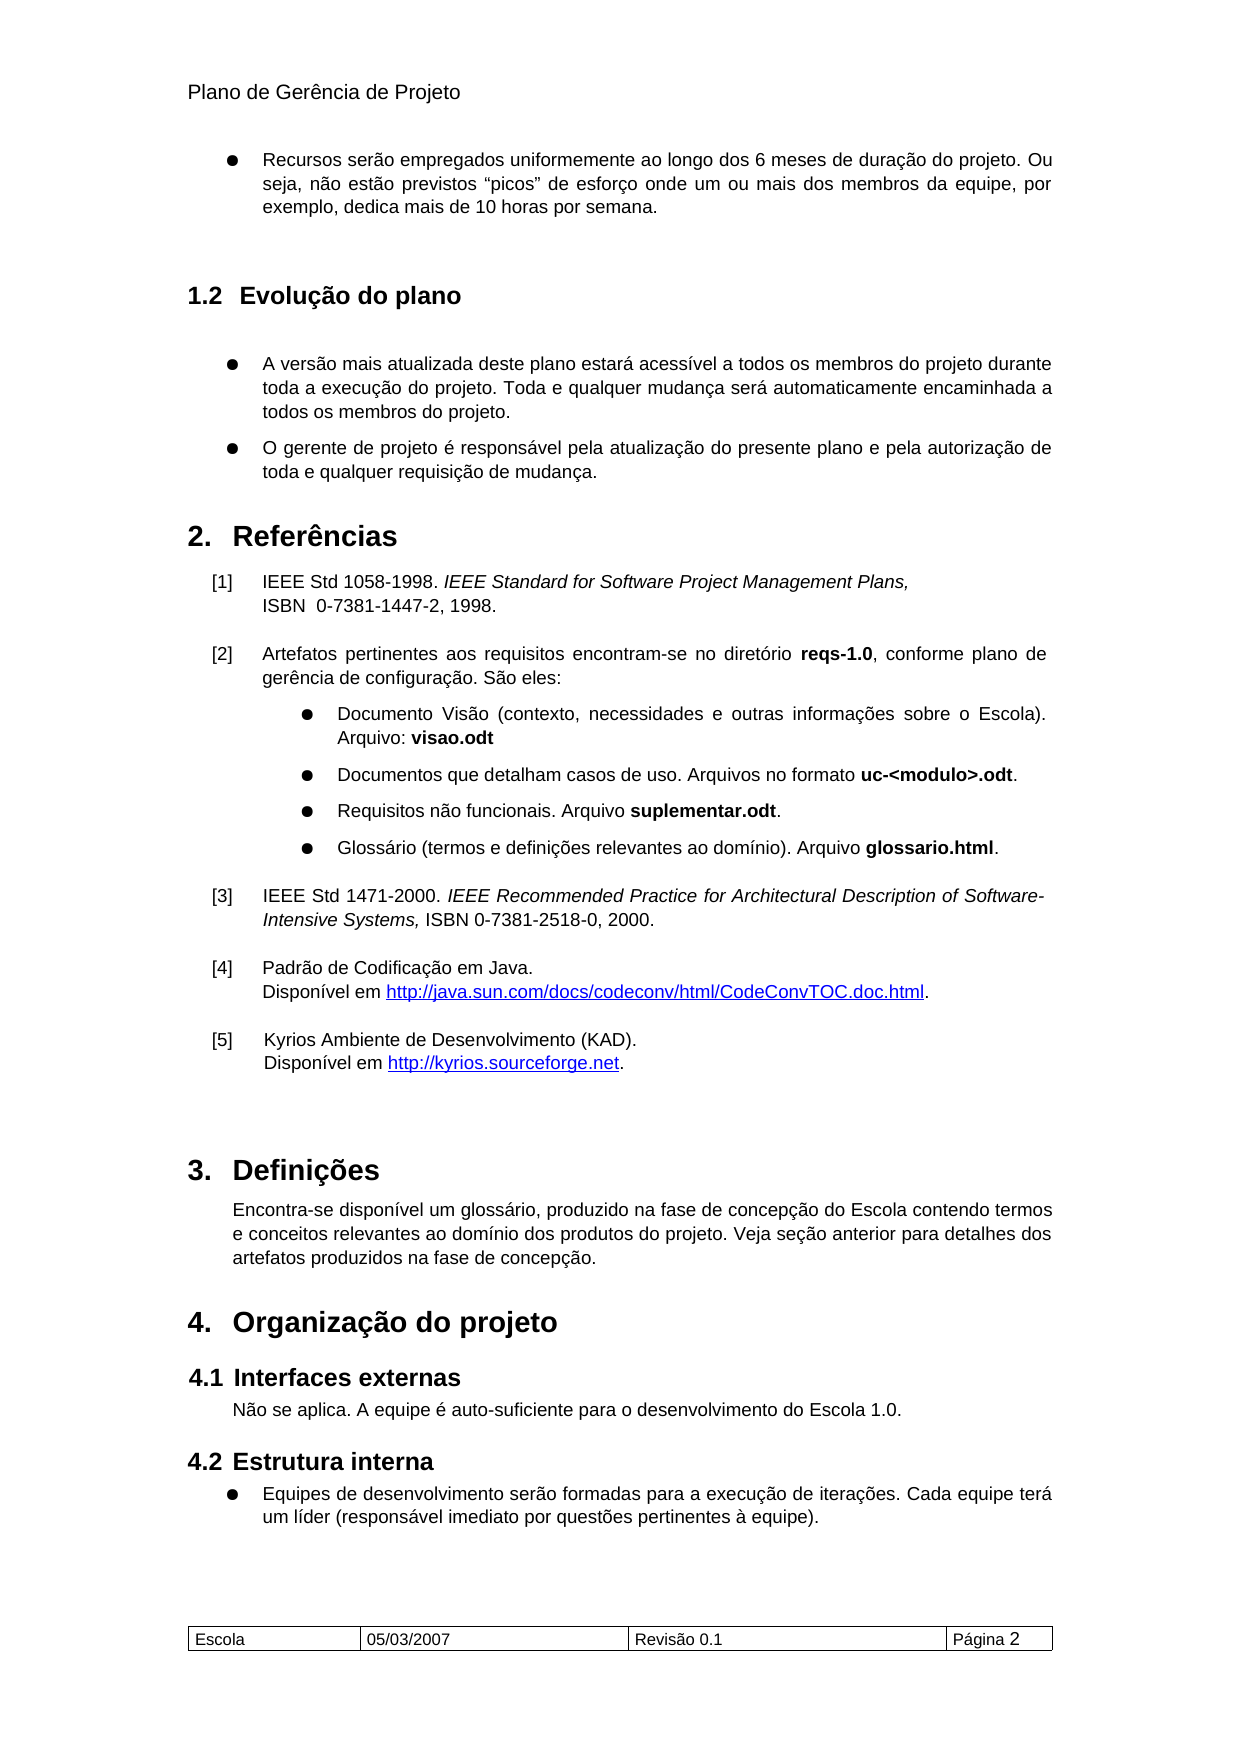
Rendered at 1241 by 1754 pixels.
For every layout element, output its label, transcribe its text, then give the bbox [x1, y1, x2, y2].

table_cell [4] [188, 950, 256, 1022]
table_cell [2] [188, 636, 256, 878]
table_cell Kyrios Ambiente de Desenvolvimento (KAD). Disponível em http://kyrios.sourceforge.net. [256, 1022, 1053, 1093]
text Encontra-se disponível um glossário, produzido na fase de concepção do Escola contendo termos e conceitos relevantes ao domínio dos produtos do projeto. Veja seção anterior para detalhes dos artefatos produzidos na fase de concepção. [232, 1198, 1053, 1269]
subtitle Referências [187, 520, 1053, 552]
list A versão mais atualizada deste plano estará acessível a todos os membros do projeto durante toda a execução do projeto. Toda e qualquer mudança será automaticamente encaminhada a todos os membros do projeto. [225, 352, 1053, 423]
list Recursos serão empregados uniformemente ao longo dos 6 meses de duração do projeto. Ou seja, não estão previstos “picos” de esforço onde um ou mais dos membros da equipe, por exemplo, dedica mais de 10 horas por semana. [225, 148, 1053, 219]
table_cell [3] [188, 878, 256, 950]
list O gerente de projeto é responsável pela atualização do presente plano e pela autorização de toda e qualquer requisição de mudança. [225, 436, 1053, 483]
table_cell IEEE Std 1471-2000. IEEE Recommended Practice for Architectural Description of Software-Intensive Systems, ISBN 0-7381-2518-0, 2000. [256, 878, 1053, 950]
table_header IEEE Std 1058-1998. IEEE Standard for Software Project Management Plans, ISBN 0-7381-1447-2, 1998. [256, 564, 1053, 636]
subtitle Estrutura interna [187, 1452, 1053, 1475]
subtitle Organização do projeto [187, 1306, 1053, 1338]
table_cell [5] [188, 1022, 256, 1093]
text Não se aplica. A equipe é auto-suficiente para o desenvolvimento do Escola 1.0. [232, 1397, 1053, 1421]
table_header [1] [188, 564, 256, 636]
subtitle Evolução do plano [187, 286, 1053, 309]
table_cell Artefatos pertinentes aos requisitos encontram-se no diretório reqs-1.0, conforme plano de gerência de configuração. São eles: Documento Visão (contexto, necessidades e outras informações sobre o Escola). Arquivo: visao.odt Documentos que detalham casos de uso. Arquivos no formato uc-<modulo>.odt. Requisitos não funcionais. Arquivo suplementar.odt. Glossário (termos e definições relevantes ao domínio). Arquivo glossario.html. [256, 636, 1053, 878]
table_cell Padrão de Codificação em Java. Disponível em http://java.sun.com/docs/codeconv/html/CodeConvTOC.doc.html. [256, 950, 1053, 1022]
subtitle Definições [187, 1154, 1053, 1186]
subtitle Interfaces externas [188, 1368, 1053, 1391]
list Equipes de desenvolvimento serão formadas para a execução de iterações. Cada equipe terá um líder (responsável imediato por questões pertinentes à equipe). [225, 1481, 1053, 1528]
